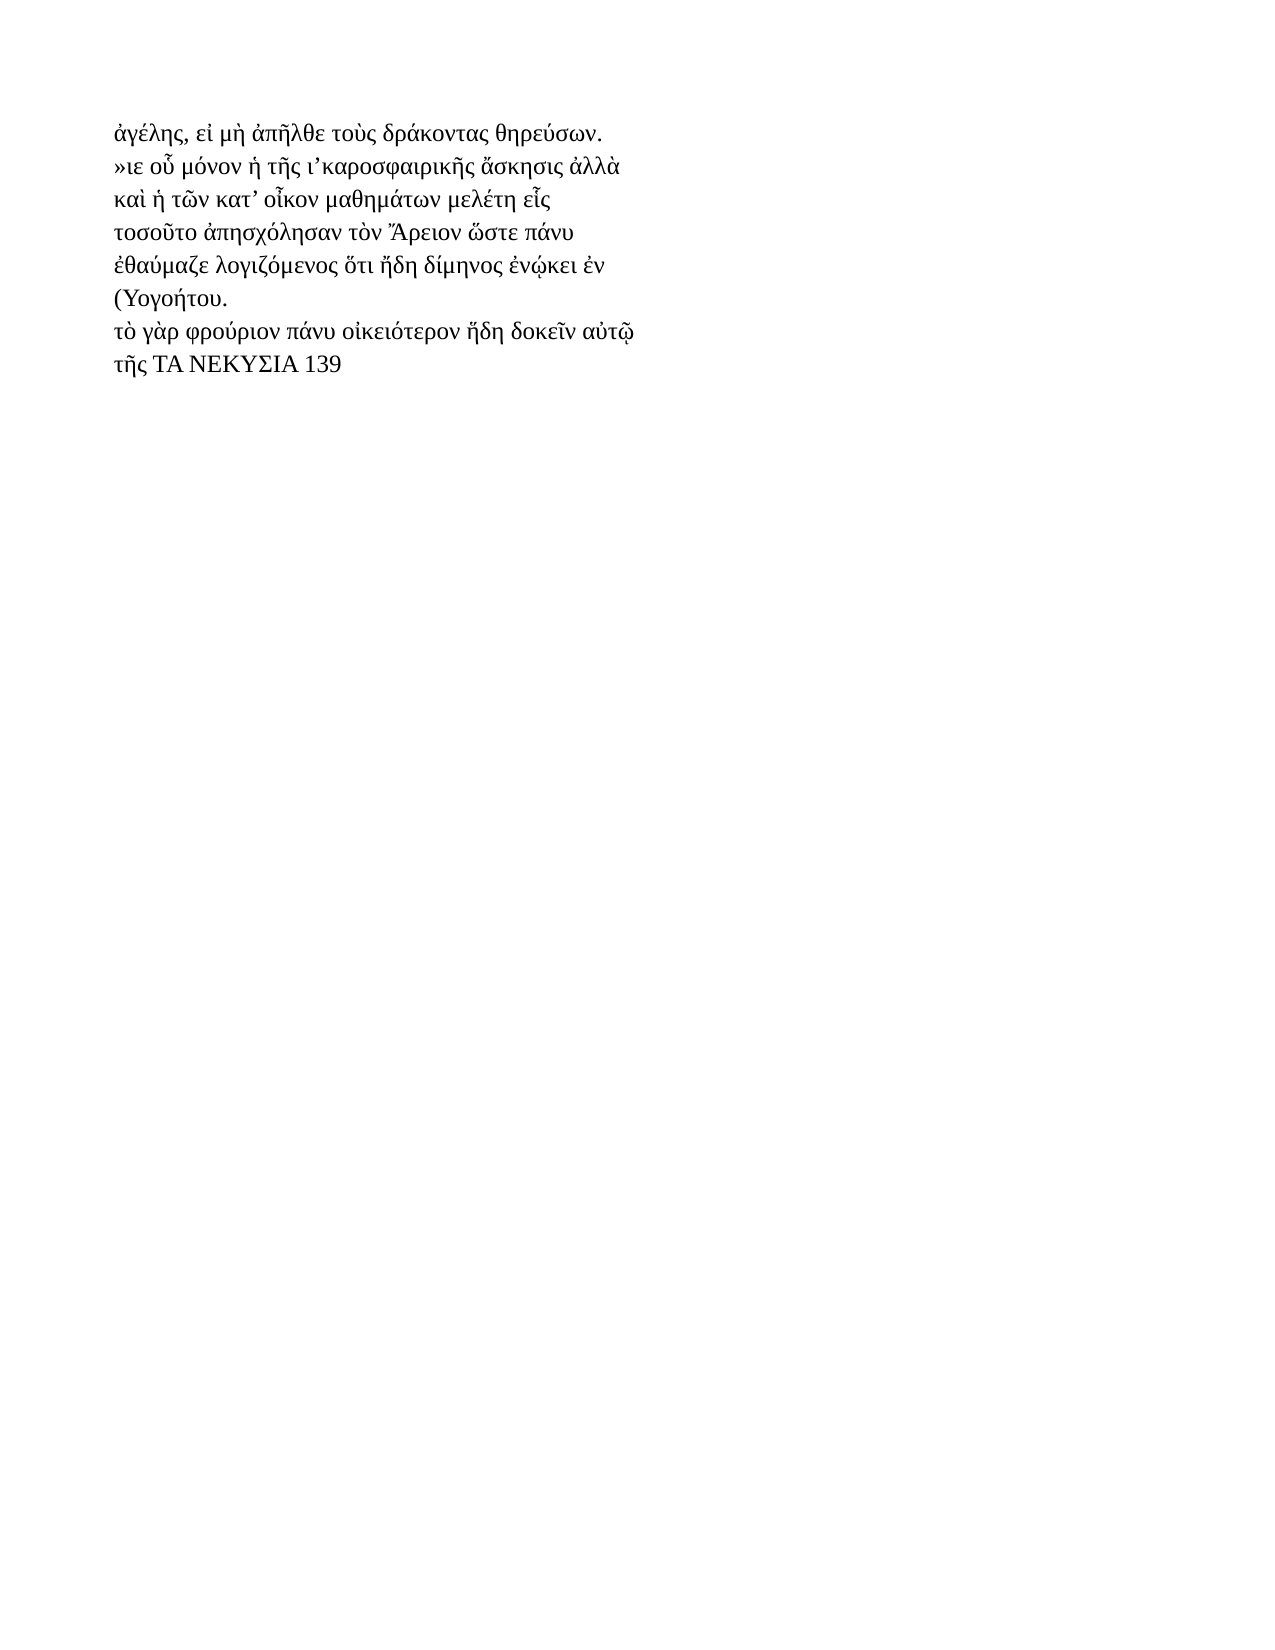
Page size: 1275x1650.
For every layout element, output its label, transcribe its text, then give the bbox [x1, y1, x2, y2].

table_cell ἀγέλης, εἰ μὴ ἀπῆλθε τοὺς δράκοντας θηρεύσων. »ιε οὗ μόνον ἡ τῆς ι’καροσφαιρικῆς ἄσκησις ἀλλὰ καὶ ἡ τῶν κατ’ οἶκον μαθημάτων μελέτη εἷς τοσοῦτο ἀπησχόλησαν τὸν Ἄρειον ὥστε πάνυ ἐθαύμαζε λογιζόμενος ὅτι ἤδη δίμηνος ἐνῴκει ἐν (Υογοήτου. τὸ γὰρ φρούριον πάνυ οἰκειότερον ἥδη δοκεῖν αὐτῷ τῆς ΤΑ ΝΕΚΥΣΙΑ 139 [114, 118, 635, 382]
